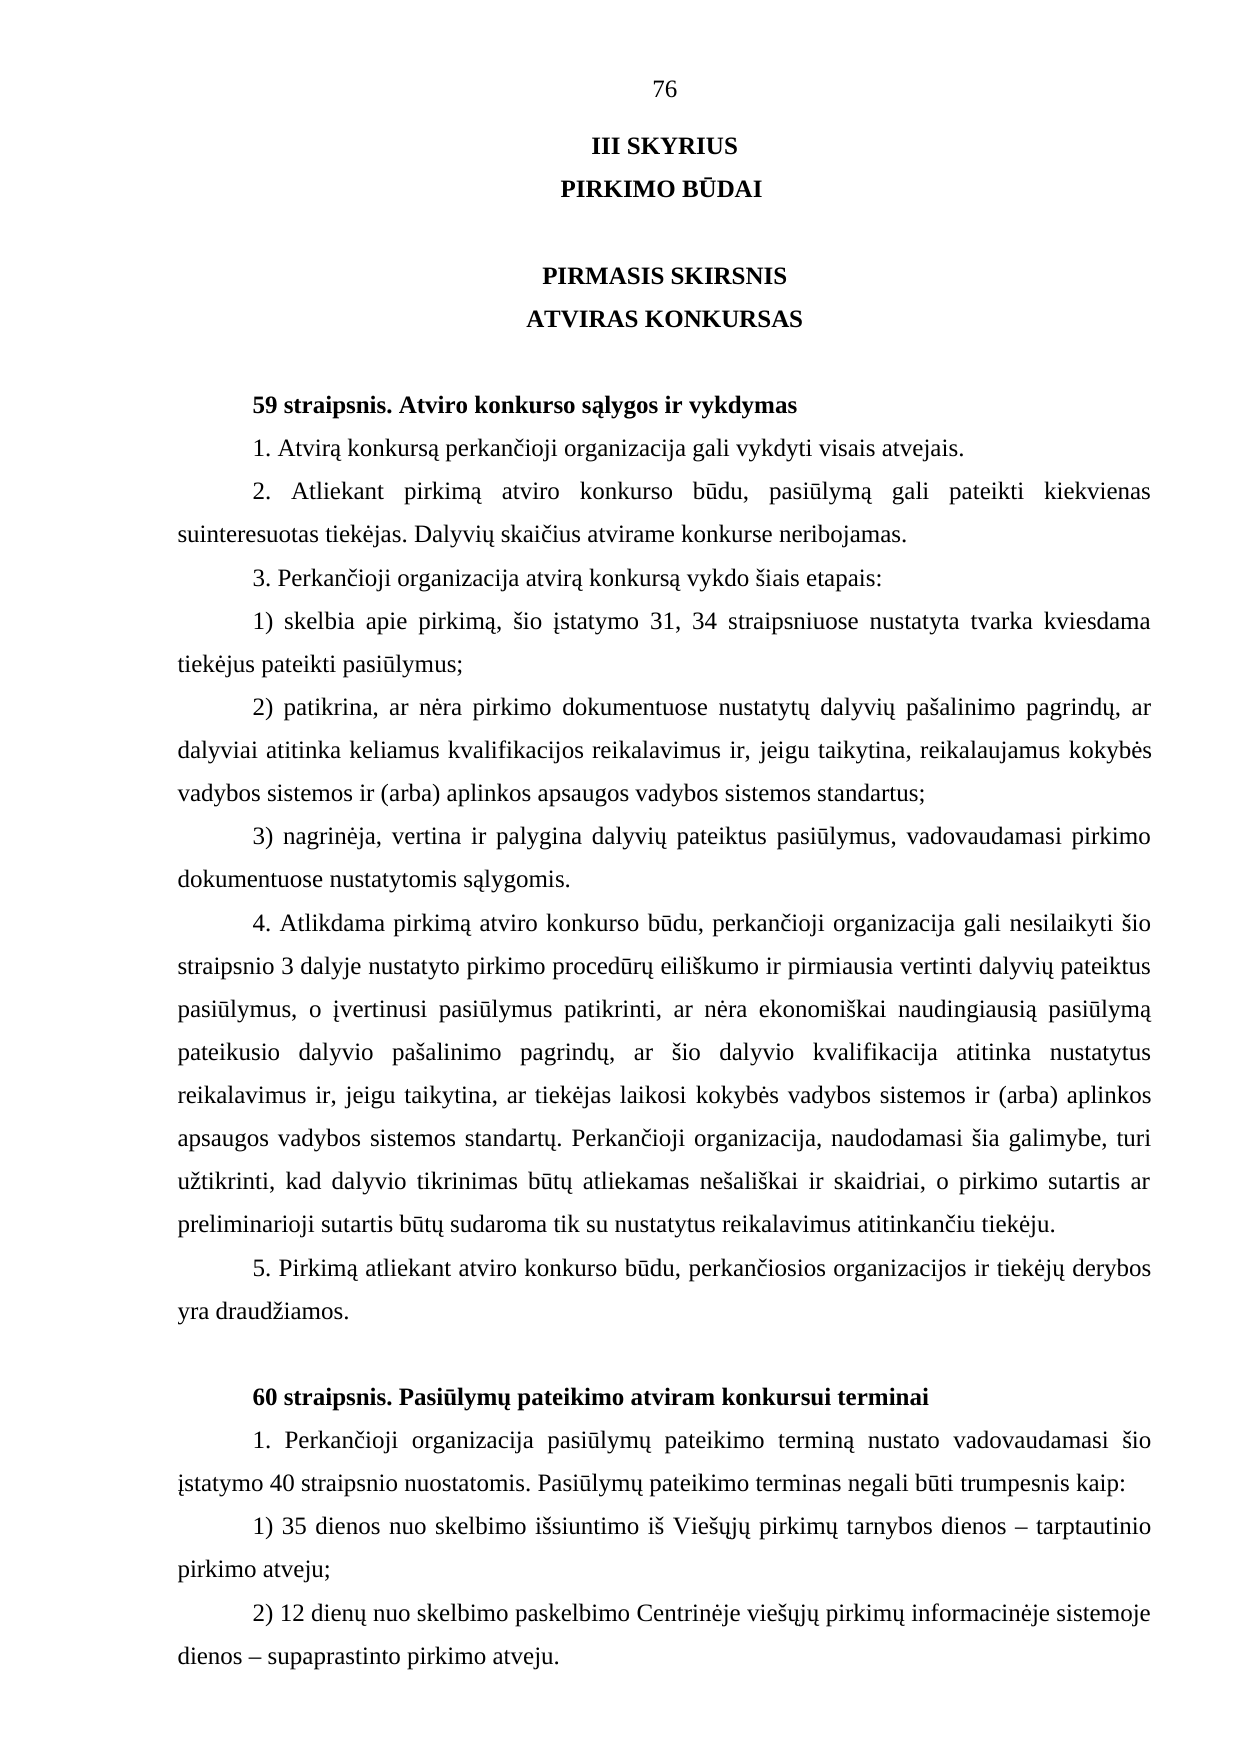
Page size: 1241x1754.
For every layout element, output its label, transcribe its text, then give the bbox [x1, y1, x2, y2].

text 1) 35 dienos nuo skelbimo išsiuntimo iš Viešųjų pirkimų tarnybos dienos – tarptautinio pirkimo atveju; [177, 1511, 1152, 1583]
text III SKYRIUS [177, 131, 1152, 160]
text ATVIRAS KONKURSAS [177, 304, 1152, 333]
text 2) patikrina, ar nėra pirkimo dokumentuose nustatytų dalyvių pašalinimo pagrindų, ar dalyviai atitinka keliamus kvalifikacijos reikalavimus ir, jeigu taikytina, reikalaujamus kokybės vadybos sistemos ir (arba) aplinkos apsaugos vadybos sistemos standartus; [177, 692, 1152, 807]
text 5. Pirkimą atliekant atviro konkurso būdu, perkančiosios organizacijos ir tiekėjų derybos yra draudžiamos. [177, 1253, 1152, 1324]
text PIRMASIS SKIRSNIS [177, 261, 1152, 289]
text 2. Atliekant pirkimą atviro konkurso būdu, pasiūlymą gali pateikti kiekvienas suinteresuotas tiekėjas. Dalyvių skaičius atvirame konkurse neribojamas. [177, 476, 1152, 548]
text 3) nagrinėja, vertina ir palygina dalyvių pateiktus pasiūlymus, vadovaudamasi pirkimo dokumentuose nustatytomis sąlygomis. [177, 821, 1152, 893]
text 1. Perkančioji organizacija pasiūlymų pateikimo terminą nustato vadovaudamasi šio įstatymo 40 straipsnio nuostatomis. Pasiūlymų pateikimo terminas negali būti trumpesnis kaip: [177, 1425, 1152, 1497]
text 4. Atlikdama pirkimą atviro konkurso būdu, perkančioji organizacija gali nesilaikyti šio straipsnio 3 dalyje nustatyto pirkimo procedūrų eiliškumo ir pirmiausia vertinti dalyvių pateiktus pasiūlymus, o įvertinusi pasiūlymus patikrinti, ar nėra ekonomiškai naudingiausią pasiūlymą pateikusio dalyvio pašalinimo pagrindų, ar šio dalyvio kvalifikacija atitinka nustatytus reikalavimus ir, jeigu taikytina, ar tiekėjas laikosi kokybės vadybos sistemos ir (arba) aplinkos apsaugos vadybos sistemos standartų. Perkančioji organizacija, naudodamasi šia galimybe, turi užtikrinti, kad dalyvio tikrinimas būtų atliekamas nešališkai ir skaidriai, o pirkimo sutartis ar preliminarioji sutartis būtų sudaroma tik su nustatytus reikalavimus atitinkančiu tiekėju. [177, 908, 1152, 1238]
text 1) skelbia apie pirkimą, šio įstatymo 31, 34 straipsniuose nustatyta tvarka kviesdama tiekėjus pateikti pasiūlymus; [177, 606, 1152, 678]
text 3. Perkančioji organizacija atvirą konkursą vykdo šiais etapais: [177, 563, 1152, 591]
text 2) 12 dienų nuo skelbimo paskelbimo Centrinėje viešųjų pirkimų informacinėje sistemoje dienos – supaprastinto pirkimo atveju. [177, 1598, 1152, 1669]
text 59 straipsnis. Atviro konkurso sąlygos ir vykdymas [177, 390, 1152, 419]
text 60 straipsnis. Pasiūlymų pateikimo atviram konkursui terminai [177, 1382, 1152, 1411]
text 1. Atvirą konkursą perkančioji organizacija gali vykdyti visais atvejais. [177, 433, 1152, 462]
text PIRKIMO BŪDAI [177, 174, 1152, 203]
